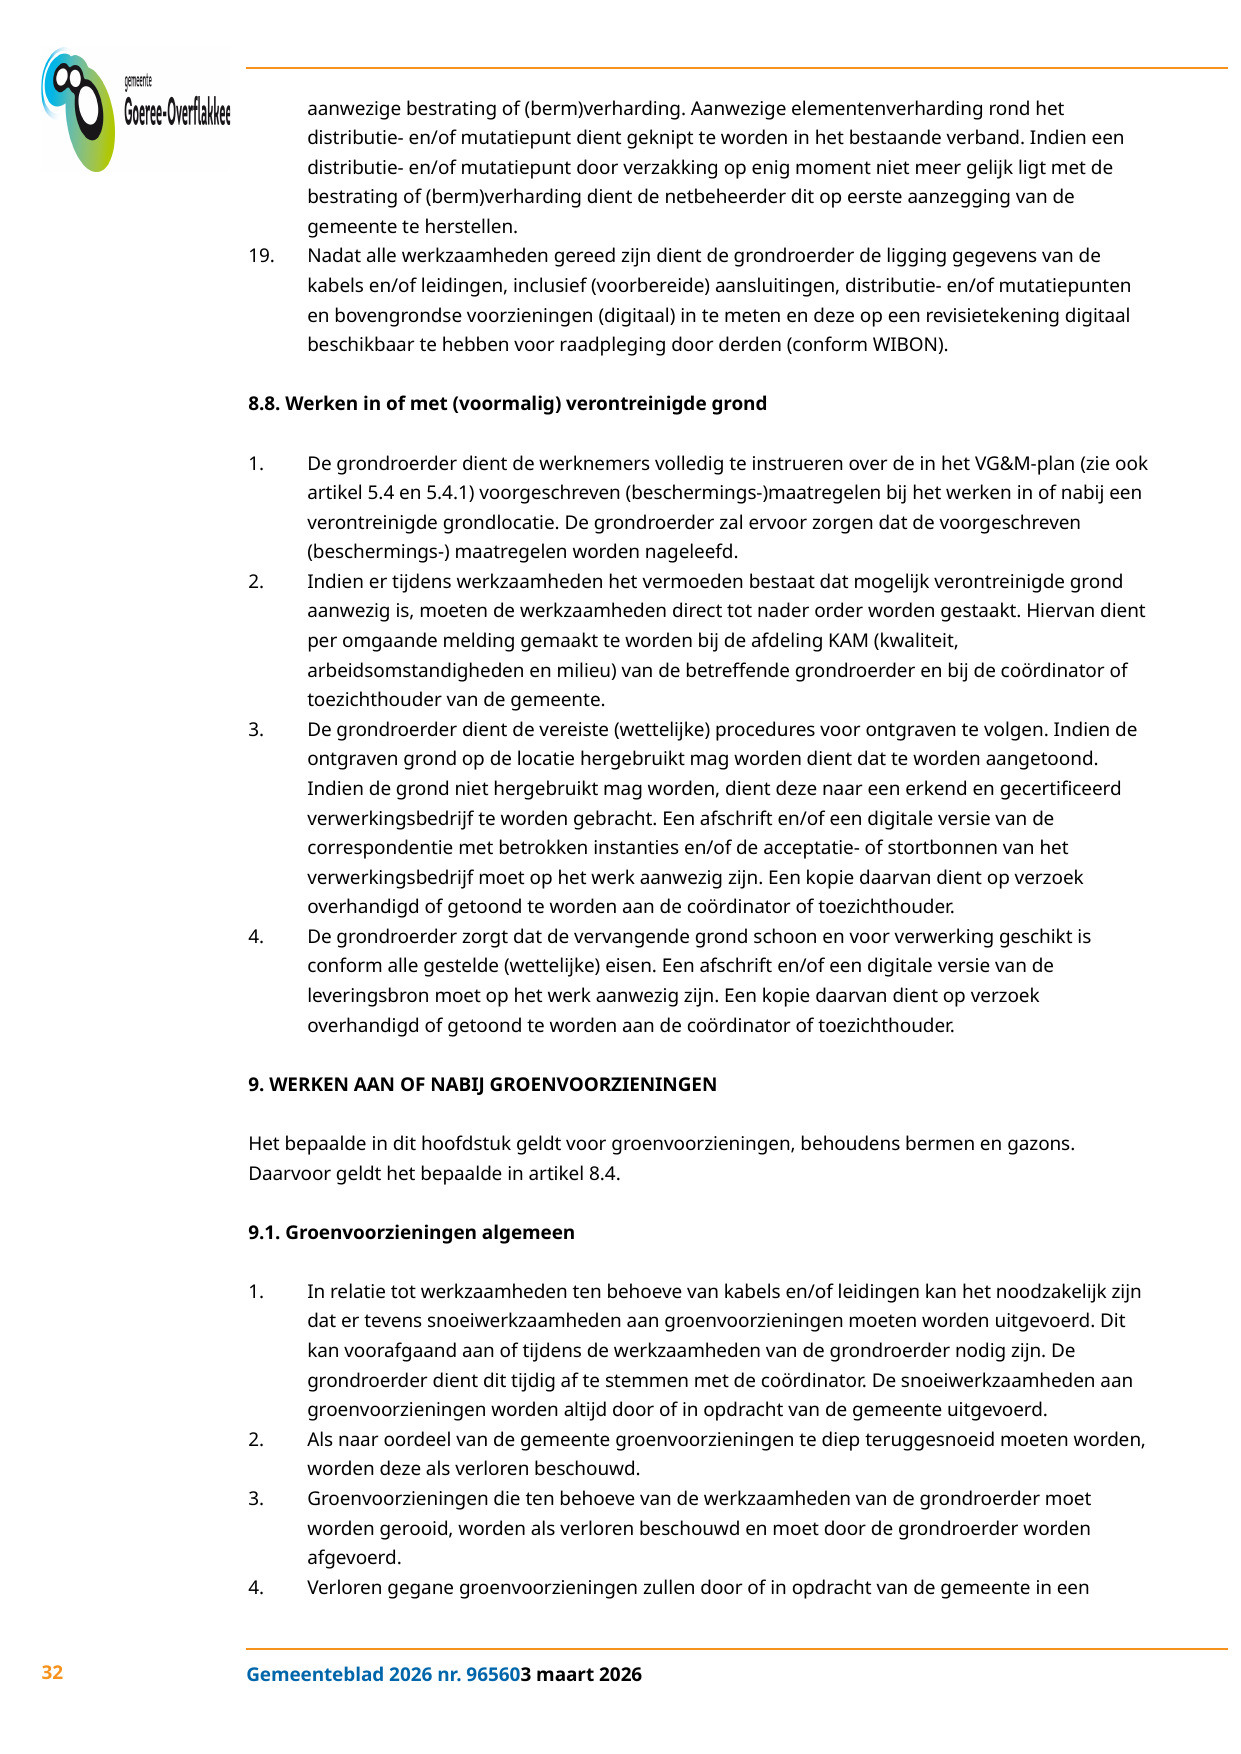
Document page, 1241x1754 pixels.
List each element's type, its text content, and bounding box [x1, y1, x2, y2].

text 9.1. Groenvoorzieningen algemeen [248, 1219, 1152, 1245]
list De grondroerder dient de werknemers volledig te instrueren over de in het VG&M-plan (zie ook artikel 5.4 en 5.4.1) voorgeschreven (beschermings-)maatregelen bij het werken in of nabij een verontreinigde grondlocatie. De grondroerder zal ervoor zorgen dat de voorgeschreven (beschermings-) maatregelen worden nageleefd. [248, 450, 1152, 564]
list Verloren gegane groenvoorzieningen zullen door of in opdracht van de gemeente in een [248, 1574, 1152, 1600]
list In relatie tot werkzaamheden ten behoeve van kabels en/of leidingen kan het noodzakelijk zijn dat er tevens snoeiwerkzaamheden aan groenvoorzieningen moeten worden uitgevoerd. Dit kan voorafgaand aan of tijdens de werkzaamheden van de grondroerder nodig zijn. De grondroerder dient dit tijdig af te stemmen met de coördinator. De snoeiwerkzaamheden aan groenvoorzieningen worden altijd door of in opdracht van de gemeente uitgevoerd. [248, 1278, 1152, 1422]
text Het bepaalde in dit hoofdstuk geldt voor groenvoorzieningen, behoudens bermen en gazons. [248, 1130, 1152, 1156]
list Indien er tijdens werkzaamheden het vermoeden bestaat dat mogelijk verontreinigde grond aanwezig is, moeten de werkzaamheden direct tot nader order worden gestaakt. Hiervan dient per omgaande melding gemaakt te worden bij de afdeling KAM (kwaliteit, arbeidsomstandigheden en milieu) van de betreffende grondroerder en bij de coördinator of toezichthouder van de gemeente. [248, 568, 1152, 712]
text 8.8. Werken in of met (voormalig) verontreinigde grond [248, 391, 1152, 416]
text Daarvoor geldt het bepaalde in artikel 8.4. [248, 1160, 1152, 1186]
text 9. WERKEN AAN OF NABIJ GROENVOORZIENINGEN [248, 1071, 1152, 1097]
list Groenvoorzieningen die ten behoeve van de werkzaamheden van de grondroerder moet worden gerooid, worden als verloren beschouwd en moet door de grondroerder worden afgevoerd. [248, 1485, 1152, 1570]
list De grondroerder dient de vereiste (wettelijke) procedures voor ontgraven te volgen. Indien de ontgraven grond op de locatie hergebruikt mag worden dient dat te worden aangetoond. Indien de grond niet hergebruikt mag worden, dient deze naar een erkend en gecertificeerd verwerkingsbedrijf te worden gebracht. Een afschrift en/of een digitale versie van de correspondentie met betrokken instanties en/of de acceptatie- of stortbonnen van het verwerkingsbedrijf moet op het werk aanwezig zijn. Een kopie daarvan dient op verzoek overhandigd of getoond te worden aan de coördinator of toezichthouder. [248, 716, 1152, 919]
list De grondroerder zorgt dat de vervangende grond schoon en voor verwerking geschikt is conform alle gestelde (wettelijke) eisen. Een afschrift en/of een digitale versie van de leveringsbron moet op het werk aanwezig zijn. Een kopie daarvan dient op verzoek overhandigd of getoond te worden aan de coördinator of toezichthouder. [248, 923, 1152, 1038]
list aanwezige bestrating of (berm)verharding. Aanwezige elementenverharding rond het distributie- en/of mutatiepunt dient geknipt te worden in het bestaande verband. Indien een distributie- en/of mutatiepunt door verzakking op enig moment niet meer gelijk ligt met de bestrating of (berm)verharding dient de netbeheerder dit op eerste aanzegging van de gemeente te herstellen. [248, 95, 1152, 239]
list Nadat alle werkzaamheden gereed zijn dient de grondroerder de ligging gegevens van de kabels en/of leidingen, inclusief (voorbereide) aansluitingen, distributie- en/of mutatiepunten en bovengrondse voorzieningen (digitaal) in te meten en deze op een revisietekening digitaal beschikbaar te hebben voor raadpleging door derden (conform WIBON). [248, 243, 1152, 357]
picture [41, 47, 231, 172]
list Als naar oordeel van de gemeente groenvoorzieningen te diep teruggesnoeid moeten worden, worden deze als verloren beschouwd. [248, 1426, 1152, 1481]
